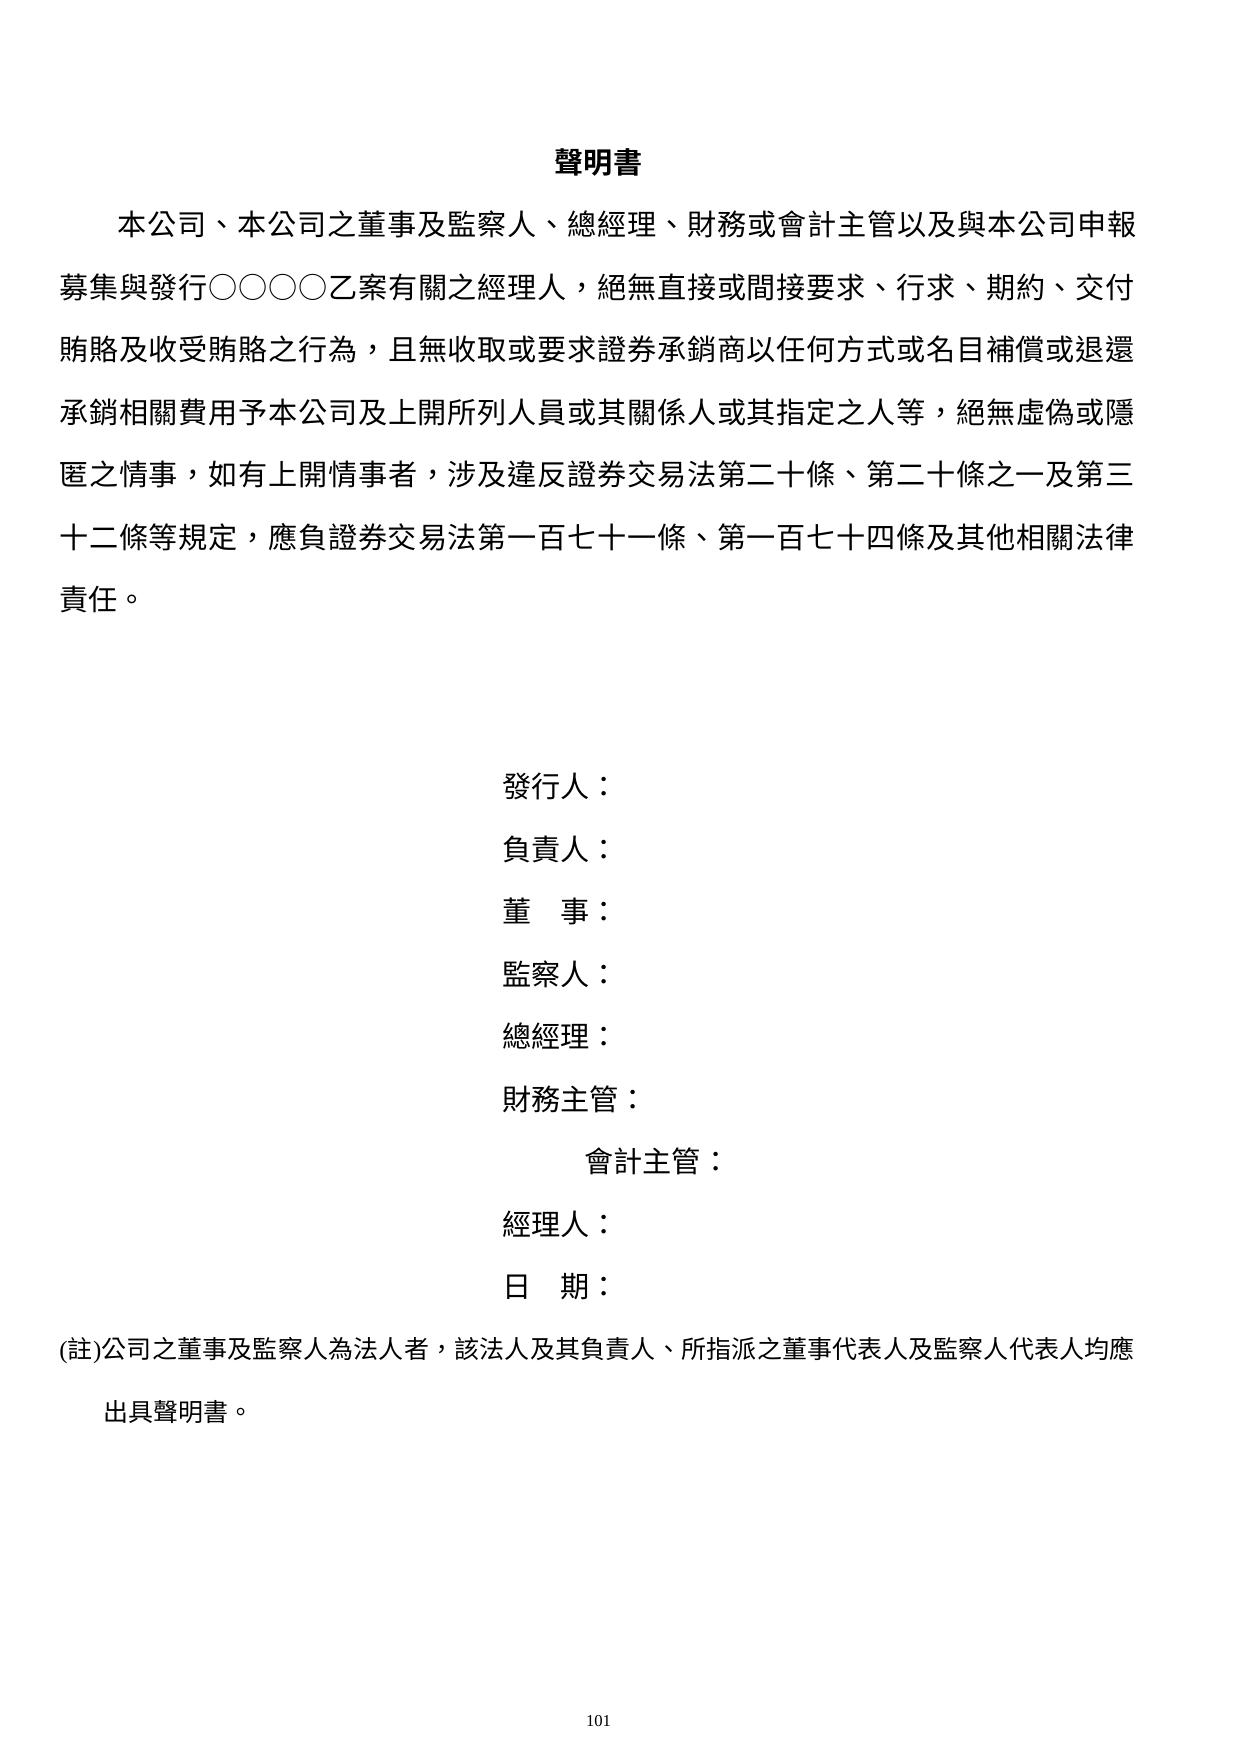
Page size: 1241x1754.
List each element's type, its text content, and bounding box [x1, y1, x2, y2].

text 會計主管： [59, 1119, 1137, 1181]
text 本公司、本公司之董事及監察人、總經理、財務或會計主管以及與本公司申報募集與發行○○○○乙案有關之經理人，絕無直接或間接要求、行求、期約、交付賄賂及收受賄賂之行為，且無收取或要求證券承銷商以任何方式或名目補償或退還承銷相關費用予本公司及上開所列人員或其關係人或其指定之人等，絕無虛偽或隱匿之情事，如有上開情事者，涉及違反證券交易法第二十條、第二十條之一及第三十二條等規定，應負證券交易法第一百七十一條、第一百七十四條及其他相關法律責任。 [59, 181, 1137, 619]
text 負責人： [59, 806, 1137, 869]
text 發行人： [59, 744, 1137, 806]
text (註)公司之董事及監察人為法人者，該法人及其負責人、所指派之董事代表人及監察人代表人均應出具聲明書。 [59, 1306, 1137, 1431]
text 總經理： [59, 994, 1137, 1056]
text 日 期： [59, 1244, 1137, 1306]
text 聲明書 [59, 119, 1137, 181]
text 財務主管： [59, 1056, 1137, 1119]
text 董 事： [59, 869, 1137, 931]
text 經理人： [59, 1181, 1137, 1244]
text 監察人： [59, 931, 1137, 994]
